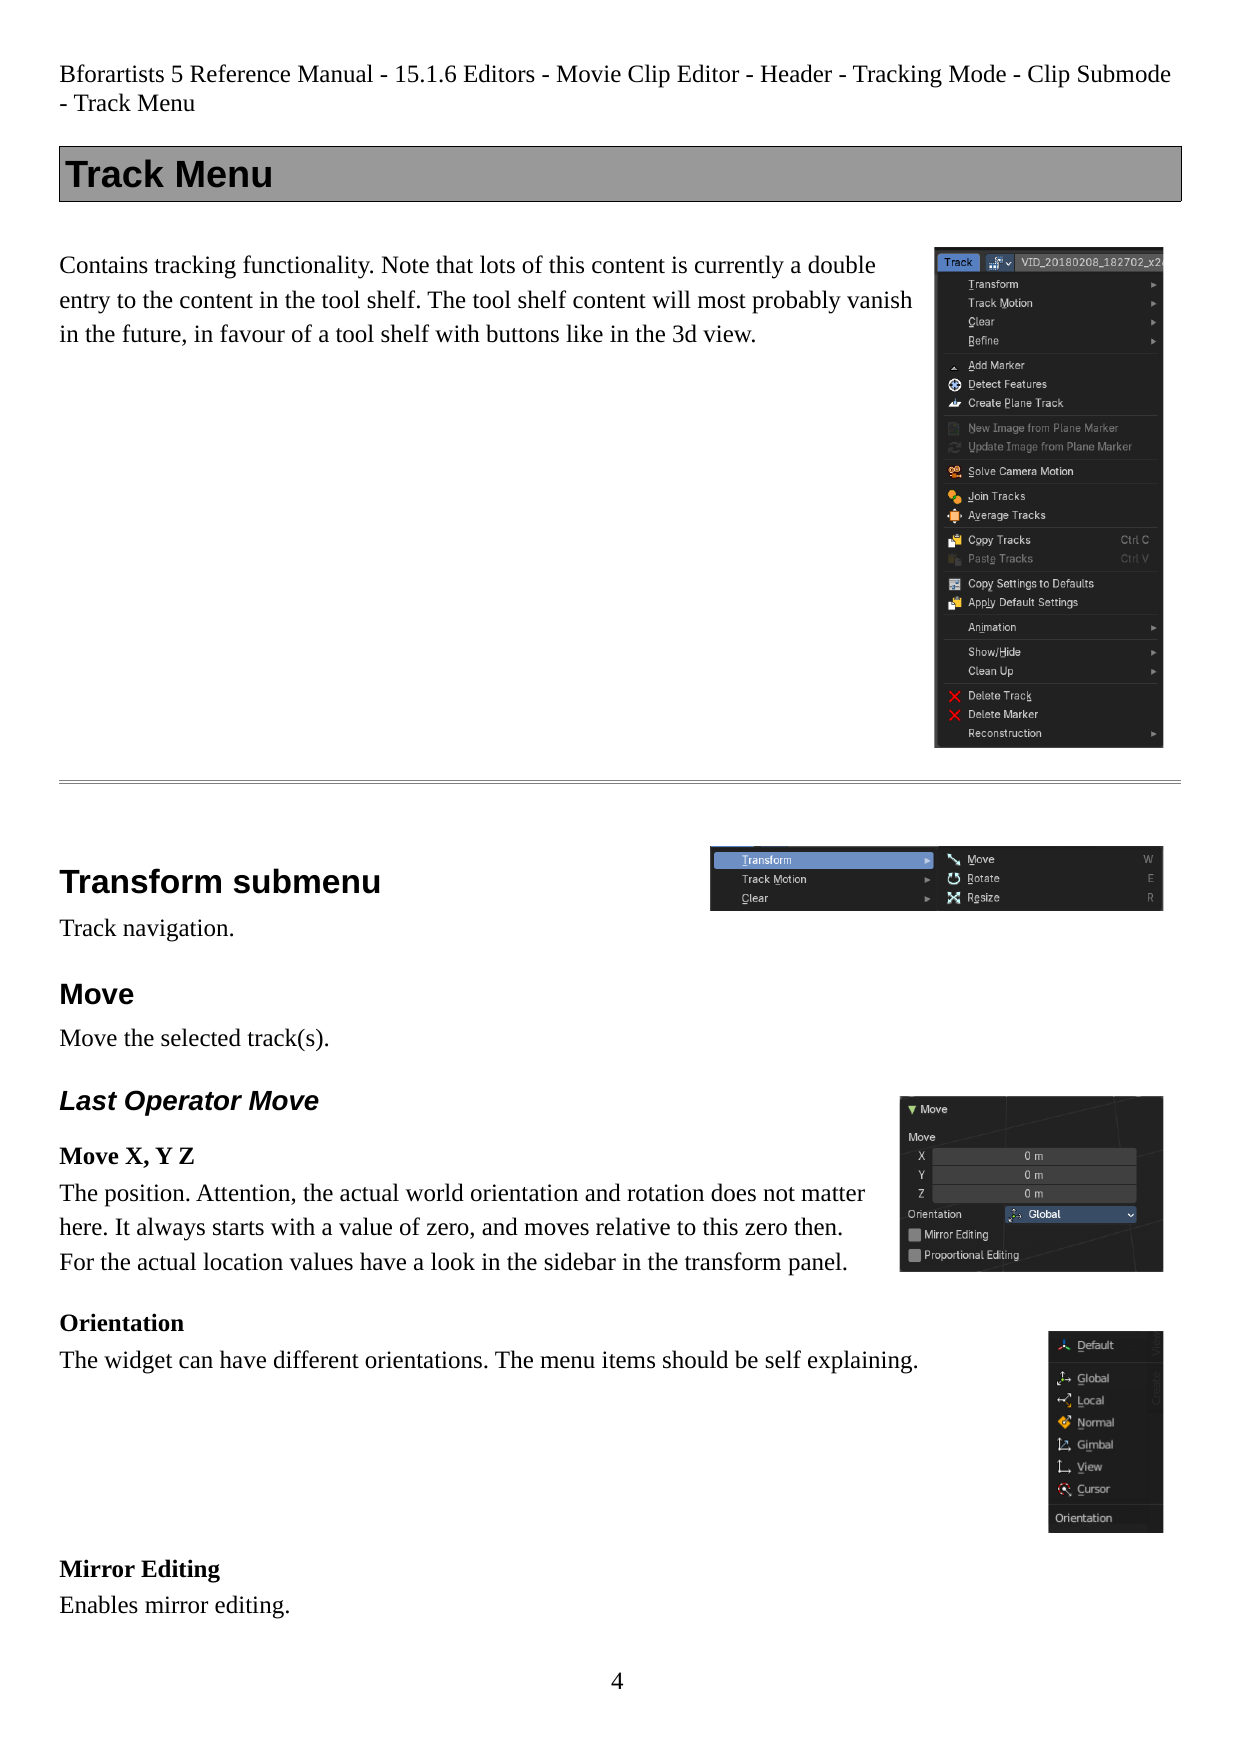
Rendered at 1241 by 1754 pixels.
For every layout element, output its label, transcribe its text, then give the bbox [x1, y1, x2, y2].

table_header Track Menu [60, 147, 1181, 201]
text The widget can have different orientations. The menu items should be self explaining. [59, 1345, 1048, 1374]
picture [899, 1096, 1164, 1272]
picture [1048, 1331, 1164, 1533]
subtitle Mirror Editing [59, 1554, 1181, 1583]
subtitle [1164, 1141, 1181, 1170]
text Track navigation. [59, 913, 1181, 942]
subtitle [1164, 862, 1181, 901]
subtitle Orientation [59, 1308, 1181, 1337]
subtitle Move [59, 977, 1181, 1011]
subtitle Move X, Y Z [59, 1141, 899, 1170]
text Move the selected track(s). [59, 1023, 1181, 1052]
subtitle Last Operator Move [59, 1084, 1181, 1116]
text The position. Attention, the actual world orientation and rotation does not matter here. It always starts with a value of zero, and moves relative to this zero then. For the actual location values have a look in the sidebar in the transform panel. [59, 1178, 1181, 1276]
text Contains tracking functionality. Note that lots of this content is currently a double entry to the content in the tool shelf. The tool shelf content will most probably vanish in the future, in favour of a tool shelf with buttons like in the 3d view. [59, 250, 934, 348]
subtitle Transform submenu [59, 862, 710, 901]
picture [934, 247, 1164, 748]
text Enables mirror editing. [59, 1590, 1181, 1619]
picture [710, 846, 1164, 911]
